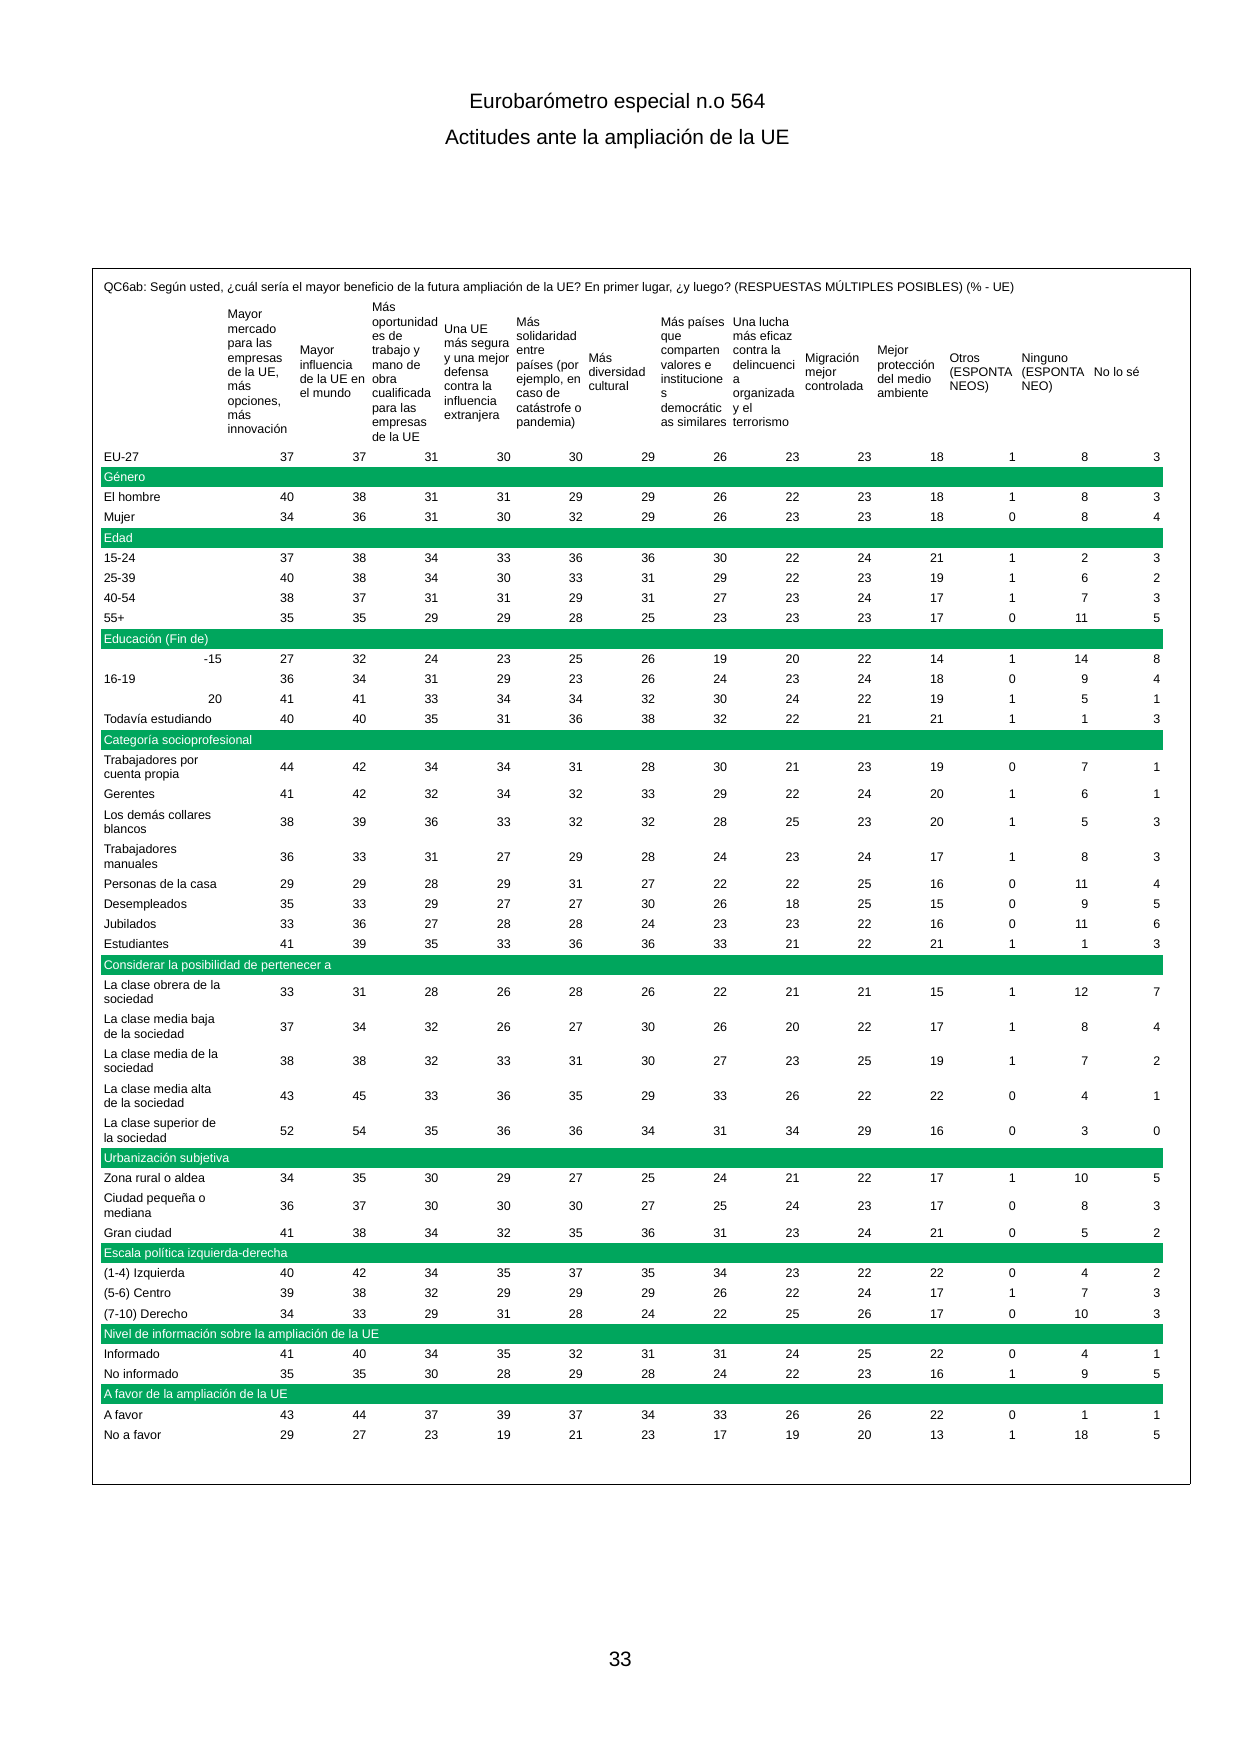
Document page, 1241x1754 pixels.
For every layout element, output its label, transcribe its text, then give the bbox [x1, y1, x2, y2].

table_cell 5 [1091, 1168, 1163, 1188]
table_cell 3 [1091, 487, 1163, 507]
table_cell 4 [1091, 1009, 1163, 1044]
table_cell 28 [369, 975, 441, 1009]
table_cell 23 [730, 608, 802, 628]
table_cell 16 [874, 1364, 946, 1384]
table_cell 21 [730, 934, 802, 954]
table_cell 29 [441, 1283, 513, 1303]
table_cell 37 [513, 1263, 585, 1283]
table_cell 26 [730, 1079, 802, 1113]
table_cell 30 [513, 1188, 585, 1223]
table_cell 29 [225, 874, 297, 894]
table_cell 1 [946, 1283, 1018, 1303]
table_cell 26 [585, 649, 658, 669]
table_cell 36 [441, 1079, 513, 1113]
table_cell Trabajadores manuales [101, 839, 224, 874]
table_cell 37 [225, 548, 297, 568]
table_cell 31 [441, 1304, 513, 1324]
table_cell 8 [1019, 507, 1091, 527]
table_cell 35 [441, 1263, 513, 1283]
table_cell 7 [1019, 1283, 1091, 1303]
table_cell 1 [1091, 689, 1163, 709]
table_cell 23 [730, 914, 802, 934]
table_cell 34 [658, 1263, 730, 1283]
table_cell 19 [658, 649, 730, 669]
table_cell 38 [225, 1044, 297, 1078]
table_cell 5 [1091, 1364, 1163, 1384]
table_cell 36 [585, 1223, 658, 1243]
table_cell 21 [874, 548, 946, 568]
table_cell 22 [802, 914, 874, 934]
table_cell 38 [297, 568, 369, 588]
table_cell 30 [369, 1168, 441, 1188]
table_cell 28 [441, 1364, 513, 1384]
table_cell A favor [101, 1405, 224, 1425]
table_cell 29 [441, 1168, 513, 1188]
table_cell 33 [225, 914, 297, 934]
table_cell Otros (ESPONTANEOS) [946, 297, 1018, 447]
table_cell 29 [513, 1364, 585, 1384]
table_cell 21 [874, 1223, 946, 1243]
table_cell 27 [585, 874, 658, 894]
table_cell 27 [658, 1044, 730, 1078]
table_cell Más países que comparten valores e instituciones democráticas similares [658, 297, 730, 447]
table_cell 30 [585, 1044, 658, 1078]
table_cell 32 [369, 1044, 441, 1078]
table_cell 21 [730, 975, 802, 1009]
table_cell 0 [946, 914, 1018, 934]
table_cell EU-27 [101, 447, 224, 467]
table_cell 20 [101, 689, 224, 709]
table_cell 24 [658, 669, 730, 689]
table_cell 17 [874, 608, 946, 628]
table_cell 40 [225, 709, 297, 729]
table_cell 38 [297, 1044, 369, 1078]
table_cell 28 [658, 805, 730, 839]
table_cell 23 [730, 669, 802, 689]
table_cell 29 [585, 507, 658, 527]
table_cell 45 [297, 1079, 369, 1113]
table_cell 18 [874, 669, 946, 689]
table_cell 3 [1091, 709, 1163, 729]
table_cell 29 [802, 1113, 874, 1148]
table_cell 19 [874, 689, 946, 709]
table_cell Más solidaridad entre países (por ejemplo, en caso de catástrofe o pandemia) [513, 297, 585, 447]
table_cell 26 [441, 975, 513, 1009]
table_cell 16-19 [101, 669, 224, 689]
table_cell 34 [585, 1113, 658, 1148]
table_cell 18 [874, 507, 946, 527]
table_cell 15 [874, 975, 946, 1009]
table_cell 30 [441, 507, 513, 527]
table_cell 26 [658, 447, 730, 467]
table_cell 36 [513, 709, 585, 729]
table_cell 3 [1019, 1113, 1091, 1148]
table_cell 24 [802, 669, 874, 689]
table_cell La clase media de la sociedad [101, 1044, 224, 1078]
table_cell 0 [946, 669, 1018, 689]
table_cell 30 [585, 894, 658, 914]
table_cell 40 [225, 1263, 297, 1283]
table_cell 0 [946, 1405, 1018, 1425]
table_cell 1 [1019, 709, 1091, 729]
table_cell 31 [658, 1223, 730, 1243]
table_cell 23 [730, 507, 802, 527]
table_cell 38 [585, 709, 658, 729]
table_cell 25 [585, 608, 658, 628]
table_cell 19 [874, 568, 946, 588]
table_cell 29 [585, 447, 658, 467]
table_cell 20 [802, 1425, 874, 1445]
table_cell 28 [513, 1304, 585, 1324]
table_cell 39 [297, 934, 369, 954]
table_cell 33 [441, 1044, 513, 1078]
table_cell 35 [297, 1168, 369, 1188]
table_cell 0 [946, 1113, 1018, 1148]
table_cell 1 [946, 709, 1018, 729]
table_cell 1 [946, 1009, 1018, 1044]
table_cell 38 [297, 1283, 369, 1303]
table_cell 38 [297, 1223, 369, 1243]
table_cell 14 [1019, 649, 1091, 669]
table_cell 40 [297, 709, 369, 729]
table_cell 2 [1019, 548, 1091, 568]
table_cell 5 [1019, 689, 1091, 709]
table_cell 1 [1091, 1344, 1163, 1364]
table_cell 31 [585, 1344, 658, 1364]
table_cell 33 [513, 568, 585, 588]
table_cell 32 [513, 805, 585, 839]
table_cell 37 [297, 588, 369, 608]
table_cell 33 [369, 689, 441, 709]
table_cell 29 [585, 1079, 658, 1113]
table_cell 20 [730, 649, 802, 669]
table_cell Los demás collares blancos [101, 805, 224, 839]
table_cell 33 [297, 839, 369, 874]
table_cell 43 [225, 1405, 297, 1425]
table_cell Zona rural o aldea [101, 1168, 224, 1188]
table_cell 9 [1019, 894, 1091, 914]
table_cell 31 [513, 750, 585, 784]
table_cell 15-24 [101, 548, 224, 568]
table_cell 2 [1091, 1044, 1163, 1078]
table_cell 23 [658, 914, 730, 934]
table_cell 11 [1019, 874, 1091, 894]
table_cell 40 [297, 1344, 369, 1364]
table_cell 28 [513, 975, 585, 1009]
table_cell 0 [946, 1079, 1018, 1113]
table_cell 20 [730, 1009, 802, 1044]
table_cell 23 [802, 608, 874, 628]
table_cell 17 [874, 1304, 946, 1324]
table_header QC6ab: Según usted, ¿cuál sería el mayor beneficio de la futura ampliación de la UE? En primer lugar, ¿y luego? (RESPUESTAS MÚLTIPLES POSIBLES) (% - UE) [101, 277, 1163, 297]
table_cell 0 [1091, 1113, 1163, 1148]
table_cell 2 [1091, 1223, 1163, 1243]
table_cell 1 [1091, 750, 1163, 784]
table_cell Urbanización subjetiva [101, 1148, 1163, 1168]
table_cell 21 [730, 750, 802, 784]
table_cell 26 [658, 487, 730, 507]
table_cell 1 [946, 689, 1018, 709]
table_cell 29 [513, 1283, 585, 1303]
table_cell 7 [1091, 975, 1163, 1009]
table_cell 32 [513, 1344, 585, 1364]
table_cell 21 [874, 709, 946, 729]
table_cell 31 [369, 839, 441, 874]
table_cell 29 [225, 1425, 297, 1445]
table_cell Estudiantes [101, 934, 224, 954]
table_cell 0 [946, 1263, 1018, 1283]
table_cell 40 [225, 487, 297, 507]
table_cell Informado [101, 1344, 224, 1364]
table_cell 3 [1091, 1283, 1163, 1303]
table_cell 23 [585, 1425, 658, 1445]
table_cell 5 [1091, 894, 1163, 914]
table_cell 32 [585, 689, 658, 709]
table_cell Desempleados [101, 894, 224, 914]
table_cell 23 [802, 750, 874, 784]
table_cell 38 [225, 588, 297, 608]
table_cell 23 [802, 568, 874, 588]
table_cell 25 [802, 1044, 874, 1078]
table_cell 34 [585, 1405, 658, 1425]
table_cell 1 [946, 839, 1018, 874]
table_cell 1 [946, 934, 1018, 954]
table_cell 25 [730, 805, 802, 839]
table_cell 4 [1091, 874, 1163, 894]
table_cell 41 [225, 1223, 297, 1243]
table_cell No informado [101, 1364, 224, 1384]
table_cell 33 [441, 548, 513, 568]
table_cell 25 [513, 649, 585, 669]
table_cell 25 [730, 1304, 802, 1324]
table_cell 9 [1019, 669, 1091, 689]
table_cell 11 [1019, 914, 1091, 934]
table_cell 29 [658, 784, 730, 804]
table_cell 21 [730, 1168, 802, 1188]
table_cell 32 [369, 1283, 441, 1303]
table_cell 6 [1091, 914, 1163, 934]
table_cell 4 [1019, 1344, 1091, 1364]
table_cell 31 [441, 487, 513, 507]
table_cell 23 [730, 1263, 802, 1283]
table_cell 16 [874, 914, 946, 934]
table_cell 52 [225, 1113, 297, 1148]
table_cell 35 [297, 608, 369, 628]
table_cell 36 [513, 934, 585, 954]
table_cell 34 [730, 1113, 802, 1148]
table_cell 8 [1019, 1188, 1091, 1223]
table_cell 23 [802, 1364, 874, 1384]
table_cell Jubilados [101, 914, 224, 934]
table_cell Mejor protección del medio ambiente [874, 297, 946, 447]
table_cell Ninguno (ESPONTANEO) [1019, 297, 1091, 447]
table_cell Más diversidad cultural [585, 297, 658, 447]
table_cell 35 [225, 1364, 297, 1384]
table_cell 17 [874, 588, 946, 608]
table_cell 22 [730, 874, 802, 894]
table_cell 24 [802, 784, 874, 804]
table_cell 35 [585, 1263, 658, 1283]
table_cell 4 [1091, 507, 1163, 527]
table_cell 24 [730, 689, 802, 709]
table_cell 30 [369, 1188, 441, 1223]
table_cell 33 [441, 934, 513, 954]
table_cell 24 [802, 548, 874, 568]
table_cell 1 [946, 487, 1018, 507]
table_cell 0 [946, 507, 1018, 527]
table_cell 26 [585, 975, 658, 1009]
table_cell 40 [225, 568, 297, 588]
table_cell Escala política izquierda-derecha [101, 1243, 1163, 1263]
table_cell 33 [297, 894, 369, 914]
table_cell 1 [946, 975, 1018, 1009]
table_cell 23 [730, 588, 802, 608]
table_cell 37 [369, 1405, 441, 1425]
table_cell Ciudad pequeña o mediana [101, 1188, 224, 1223]
table_cell 33 [658, 1405, 730, 1425]
table_cell 27 [369, 914, 441, 934]
table_cell Categoría socioprofesional [101, 730, 1163, 750]
table_cell 36 [225, 1188, 297, 1223]
table_cell 35 [513, 1223, 585, 1243]
table_cell 19 [441, 1425, 513, 1445]
table_cell 29 [441, 608, 513, 628]
table_cell 29 [513, 487, 585, 507]
table_cell 25 [802, 1344, 874, 1364]
table_cell 22 [802, 934, 874, 954]
table_cell 0 [946, 1344, 1018, 1364]
table_cell 31 [297, 975, 369, 1009]
table_cell 41 [225, 689, 297, 709]
table_cell 26 [441, 1009, 513, 1044]
table_cell Gran ciudad [101, 1223, 224, 1243]
table_cell 54 [297, 1113, 369, 1148]
table_cell 28 [441, 914, 513, 934]
table_cell 24 [802, 1283, 874, 1303]
table_cell 5 [1019, 1223, 1091, 1243]
table_cell 26 [802, 1304, 874, 1324]
table_cell 34 [441, 689, 513, 709]
table_cell La clase media alta de la sociedad [101, 1079, 224, 1113]
table_cell 23 [802, 1188, 874, 1223]
table_cell 5 [1091, 1425, 1163, 1445]
table_cell 4 [1091, 669, 1163, 689]
table_cell 3 [1091, 934, 1163, 954]
table_cell 34 [369, 1223, 441, 1243]
table_cell 36 [585, 548, 658, 568]
table_cell 27 [658, 588, 730, 608]
table_cell 8 [1019, 839, 1091, 874]
table_cell 29 [585, 487, 658, 507]
table_cell 29 [513, 588, 585, 608]
table_cell 26 [658, 1283, 730, 1303]
table_cell 32 [297, 649, 369, 669]
table_cell 8 [1019, 1009, 1091, 1044]
table_cell Gerentes [101, 784, 224, 804]
table_cell 31 [369, 447, 441, 467]
table_cell 11 [1019, 608, 1091, 628]
table_cell 38 [297, 487, 369, 507]
table_cell 36 [225, 839, 297, 874]
table_cell 31 [658, 1344, 730, 1364]
table_cell 34 [369, 750, 441, 784]
table_cell 29 [658, 568, 730, 588]
table_cell 36 [585, 934, 658, 954]
table_cell 28 [513, 914, 585, 934]
table_cell 3 [1091, 447, 1163, 467]
table_cell 27 [441, 894, 513, 914]
table_cell 1 [946, 649, 1018, 669]
table_cell 24 [658, 1364, 730, 1384]
table_cell 21 [874, 934, 946, 954]
table_cell Todavía estudiando [101, 709, 224, 729]
table_cell 27 [513, 1009, 585, 1044]
table_cell 37 [225, 447, 297, 467]
table_cell 3 [1091, 588, 1163, 608]
table_cell 55+ [101, 608, 224, 628]
table_cell Edad [101, 528, 1163, 548]
table_cell 35 [513, 1079, 585, 1113]
table_cell 34 [513, 689, 585, 709]
table_cell 27 [441, 839, 513, 874]
table_cell 13 [874, 1425, 946, 1445]
table_cell 35 [369, 1113, 441, 1148]
table_cell 31 [369, 507, 441, 527]
table_cell 30 [369, 1364, 441, 1384]
table_cell 34 [297, 669, 369, 689]
table_cell 31 [585, 568, 658, 588]
table_cell 34 [369, 1344, 441, 1364]
table_cell 0 [946, 750, 1018, 784]
table_cell 6 [1019, 784, 1091, 804]
table_cell 23 [513, 669, 585, 689]
table_cell 23 [802, 805, 874, 839]
table_cell 22 [874, 1405, 946, 1425]
table_cell 22 [730, 487, 802, 507]
table_cell 44 [225, 750, 297, 784]
table_cell 35 [441, 1344, 513, 1364]
table_cell 1 [946, 588, 1018, 608]
table_cell 21 [802, 709, 874, 729]
table_cell 7 [1019, 1044, 1091, 1078]
table_cell 32 [441, 1223, 513, 1243]
table_cell 20 [874, 784, 946, 804]
table_cell 31 [513, 874, 585, 894]
table_cell 23 [730, 447, 802, 467]
table_cell 31 [441, 709, 513, 729]
table_cell 20 [874, 805, 946, 839]
table_cell 9 [1019, 1364, 1091, 1384]
table_cell 34 [225, 1168, 297, 1188]
table_cell 16 [874, 874, 946, 894]
table_cell 35 [369, 934, 441, 954]
table_cell 15 [874, 894, 946, 914]
table_cell 31 [441, 588, 513, 608]
table_cell 24 [802, 588, 874, 608]
table_cell 0 [946, 894, 1018, 914]
table_cell 39 [297, 805, 369, 839]
table_cell 22 [730, 568, 802, 588]
table_cell La clase superior de la sociedad [101, 1113, 224, 1148]
table_cell 3 [1091, 805, 1163, 839]
table_cell 17 [874, 1188, 946, 1223]
table_cell 27 [513, 894, 585, 914]
table_cell 26 [658, 507, 730, 527]
table_cell 24 [658, 1168, 730, 1188]
table_cell 17 [874, 1283, 946, 1303]
table_cell 28 [513, 608, 585, 628]
table_cell 22 [874, 1344, 946, 1364]
table_cell 1 [946, 1168, 1018, 1188]
table_cell Considerar la posibilidad de pertenecer a [101, 955, 1163, 975]
table_cell 37 [225, 1009, 297, 1044]
table_cell 1 [946, 1425, 1018, 1445]
table_cell 22 [658, 975, 730, 1009]
table_cell El hombre [101, 487, 224, 507]
table_cell 30 [441, 568, 513, 588]
table_cell 1 [1019, 934, 1091, 954]
table_cell No a favor [101, 1425, 224, 1445]
table_cell 18 [1019, 1425, 1091, 1445]
table_cell 36 [513, 1113, 585, 1148]
table_cell 32 [369, 784, 441, 804]
table_cell 22 [874, 1263, 946, 1283]
table_cell 26 [802, 1405, 874, 1425]
table_cell 1 [946, 1364, 1018, 1384]
table_cell 19 [730, 1425, 802, 1445]
table_cell Mujer [101, 507, 224, 527]
table_cell 7 [1019, 588, 1091, 608]
table_cell 10 [1019, 1168, 1091, 1188]
table_cell 24 [802, 1223, 874, 1243]
table_cell 22 [802, 1168, 874, 1188]
table_cell 38 [297, 548, 369, 568]
table_cell 23 [802, 447, 874, 467]
table_cell 0 [946, 608, 1018, 628]
table_cell 30 [658, 548, 730, 568]
table_cell Migración mejor controlada [802, 297, 874, 447]
table_cell 22 [730, 709, 802, 729]
table_cell 41 [297, 689, 369, 709]
table_cell La clase media baja de la sociedad [101, 1009, 224, 1044]
table_cell 43 [225, 1079, 297, 1113]
table_cell 34 [225, 507, 297, 527]
table_cell 39 [441, 1405, 513, 1425]
table_cell 29 [297, 874, 369, 894]
table_cell 29 [369, 608, 441, 628]
table_cell 39 [225, 1283, 297, 1303]
table_cell 25 [658, 1188, 730, 1223]
table_cell 37 [513, 1405, 585, 1425]
table_cell 24 [802, 839, 874, 874]
table_cell 30 [441, 447, 513, 467]
table_cell 4 [1019, 1079, 1091, 1113]
table_cell 32 [585, 805, 658, 839]
table_cell 1 [1091, 784, 1163, 804]
table_cell 14 [874, 649, 946, 669]
table_cell 34 [369, 568, 441, 588]
table_cell 5 [1091, 608, 1163, 628]
table_cell 1 [946, 784, 1018, 804]
table_cell 34 [369, 1263, 441, 1283]
table_cell 31 [369, 669, 441, 689]
table_cell 42 [297, 1263, 369, 1283]
table_cell 3 [1091, 1304, 1163, 1324]
table_cell 23 [369, 1425, 441, 1445]
table_cell 27 [225, 649, 297, 669]
table_cell 34 [441, 784, 513, 804]
table_cell 33 [658, 1079, 730, 1113]
table_cell Más oportunidades de trabajo y mano de obra cualificada para las empresas de la UE [369, 297, 441, 447]
table_cell 3 [1091, 548, 1163, 568]
table_cell 0 [946, 1304, 1018, 1324]
table_cell 41 [225, 1344, 297, 1364]
table_cell 37 [297, 447, 369, 467]
table_cell 3 [1091, 1188, 1163, 1223]
table_cell 30 [658, 689, 730, 709]
table_cell 23 [730, 839, 802, 874]
table_cell 22 [802, 1263, 874, 1283]
table_cell 36 [297, 914, 369, 934]
table_cell 8 [1019, 447, 1091, 467]
table_cell 21 [802, 975, 874, 1009]
table_cell 1 [946, 805, 1018, 839]
table_cell 22 [730, 1283, 802, 1303]
table_cell 44 [297, 1405, 369, 1425]
table_cell 24 [730, 1344, 802, 1364]
table_cell 28 [369, 874, 441, 894]
table_cell 23 [441, 649, 513, 669]
table_cell 22 [802, 1009, 874, 1044]
table_cell 26 [658, 1009, 730, 1044]
table_cell 1 [946, 1044, 1018, 1078]
table_cell 28 [585, 750, 658, 784]
table_cell 25 [802, 874, 874, 894]
table_cell 21 [513, 1425, 585, 1445]
table_cell 33 [225, 975, 297, 1009]
table_cell (5-6) Centro [101, 1283, 224, 1303]
table_cell 19 [874, 750, 946, 784]
table_cell Educación (Fin de) [101, 629, 1163, 649]
table_cell 37 [297, 1188, 369, 1223]
table_cell La clase obrera de la sociedad [101, 975, 224, 1009]
table_cell (1-4) Izquierda [101, 1263, 224, 1283]
table_cell 24 [585, 914, 658, 934]
table_cell 26 [658, 894, 730, 914]
table_cell 30 [585, 1009, 658, 1044]
table_cell 3 [1091, 839, 1163, 874]
table_cell Nivel de información sobre la ampliación de la UE [101, 1324, 1163, 1344]
table_cell 30 [513, 447, 585, 467]
table_cell 33 [297, 1304, 369, 1324]
table_cell 24 [369, 649, 441, 669]
table_cell 35 [369, 709, 441, 729]
table_cell 22 [730, 548, 802, 568]
table_cell 34 [369, 548, 441, 568]
table_cell 1 [1019, 1405, 1091, 1425]
table_cell Género [101, 467, 1163, 487]
table_cell 27 [513, 1168, 585, 1188]
table_cell 31 [513, 1044, 585, 1078]
table_cell 36 [441, 1113, 513, 1148]
table_cell 29 [513, 839, 585, 874]
table_cell 29 [441, 874, 513, 894]
table_cell 38 [225, 805, 297, 839]
table_cell 6 [1019, 568, 1091, 588]
table_cell 34 [225, 1304, 297, 1324]
table_cell 35 [297, 1364, 369, 1384]
table_cell 25 [802, 894, 874, 914]
table_cell 34 [297, 1009, 369, 1044]
table_cell 7 [1019, 750, 1091, 784]
table_cell 22 [730, 784, 802, 804]
table_cell 36 [513, 548, 585, 568]
table_cell 29 [369, 1304, 441, 1324]
table_cell 32 [658, 709, 730, 729]
table_cell 25 [585, 1168, 658, 1188]
table_cell 22 [802, 649, 874, 669]
table_cell 22 [730, 1364, 802, 1384]
table_cell Trabajadores por cuenta propia [101, 750, 224, 784]
table_cell 23 [802, 487, 874, 507]
table_cell 42 [297, 784, 369, 804]
table_cell 42 [297, 750, 369, 784]
table_cell 29 [369, 894, 441, 914]
table_cell 0 [946, 1223, 1018, 1243]
table_cell (7-10) Derecho [101, 1304, 224, 1324]
table_cell 31 [585, 588, 658, 608]
table_cell 36 [369, 805, 441, 839]
table_cell 33 [585, 784, 658, 804]
table_cell 32 [513, 507, 585, 527]
table_cell 36 [225, 669, 297, 689]
table_cell 24 [730, 1188, 802, 1223]
table_cell [101, 297, 224, 447]
table_cell 31 [658, 1113, 730, 1148]
table_cell 18 [874, 487, 946, 507]
table_cell 29 [585, 1283, 658, 1303]
table_cell 23 [730, 1044, 802, 1078]
table_cell -15 [101, 649, 224, 669]
table_cell 33 [658, 934, 730, 954]
table_cell 32 [369, 1009, 441, 1044]
table_cell 26 [730, 1405, 802, 1425]
table_cell 33 [369, 1079, 441, 1113]
table_cell 1 [946, 548, 1018, 568]
table_cell 18 [730, 894, 802, 914]
table_cell 28 [585, 839, 658, 874]
table_cell 30 [441, 1188, 513, 1223]
table_cell 32 [513, 784, 585, 804]
table_cell 26 [585, 669, 658, 689]
table_cell 22 [802, 689, 874, 709]
table_cell 33 [441, 805, 513, 839]
table_cell 19 [874, 1044, 946, 1078]
table_cell 22 [802, 1079, 874, 1113]
table_cell 22 [658, 1304, 730, 1324]
table_cell 31 [369, 588, 441, 608]
table_cell Una UE más segura y una mejor defensa contra la influencia extranjera [441, 297, 513, 447]
table_cell 1 [1091, 1079, 1163, 1113]
table_cell 36 [297, 507, 369, 527]
table_cell 12 [1019, 975, 1091, 1009]
table_cell 30 [658, 750, 730, 784]
table_cell 17 [874, 1168, 946, 1188]
table_cell A favor de la ampliación de la UE [101, 1384, 1163, 1404]
table_cell 8 [1091, 649, 1163, 669]
table_cell 27 [297, 1425, 369, 1445]
table_cell 10 [1019, 1304, 1091, 1324]
table_cell 16 [874, 1113, 946, 1148]
table_cell 34 [441, 750, 513, 784]
table_cell 25-39 [101, 568, 224, 588]
table_cell 17 [874, 1009, 946, 1044]
table_cell 18 [874, 447, 946, 467]
table_cell 17 [658, 1425, 730, 1445]
table_cell 23 [730, 1223, 802, 1243]
table_cell 41 [225, 934, 297, 954]
table_cell 40-54 [101, 588, 224, 608]
table_cell 24 [658, 839, 730, 874]
table_cell Una lucha más eficaz contra la delincuencia organizada y el terrorismo [730, 297, 802, 447]
table_cell 4 [1019, 1263, 1091, 1283]
table_cell 22 [658, 874, 730, 894]
table_cell 1 [946, 568, 1018, 588]
table_cell 28 [585, 1364, 658, 1384]
table_cell 1 [1091, 1405, 1163, 1425]
table_cell Personas de la casa [101, 874, 224, 894]
table_cell 0 [946, 1188, 1018, 1223]
table_cell 5 [1019, 805, 1091, 839]
table_cell 29 [441, 669, 513, 689]
table_cell No lo sé [1091, 297, 1163, 447]
table_cell 2 [1091, 1263, 1163, 1283]
table_cell 1 [946, 447, 1018, 467]
table_cell 41 [225, 784, 297, 804]
table_cell 35 [225, 894, 297, 914]
table_cell 8 [1019, 487, 1091, 507]
table_cell Mayor mercado para las empresas de la UE, más opciones, más innovación [225, 297, 297, 447]
table_cell 23 [802, 507, 874, 527]
table_cell Mayor influencia de la UE en el mundo [297, 297, 369, 447]
table_cell 35 [225, 608, 297, 628]
table_cell 22 [874, 1079, 946, 1113]
table_cell 24 [585, 1304, 658, 1324]
table_cell 2 [1091, 568, 1163, 588]
table_cell 31 [369, 487, 441, 507]
table_cell 23 [658, 608, 730, 628]
table_cell 0 [946, 874, 1018, 894]
table_cell 27 [585, 1188, 658, 1223]
table_cell 17 [874, 839, 946, 874]
